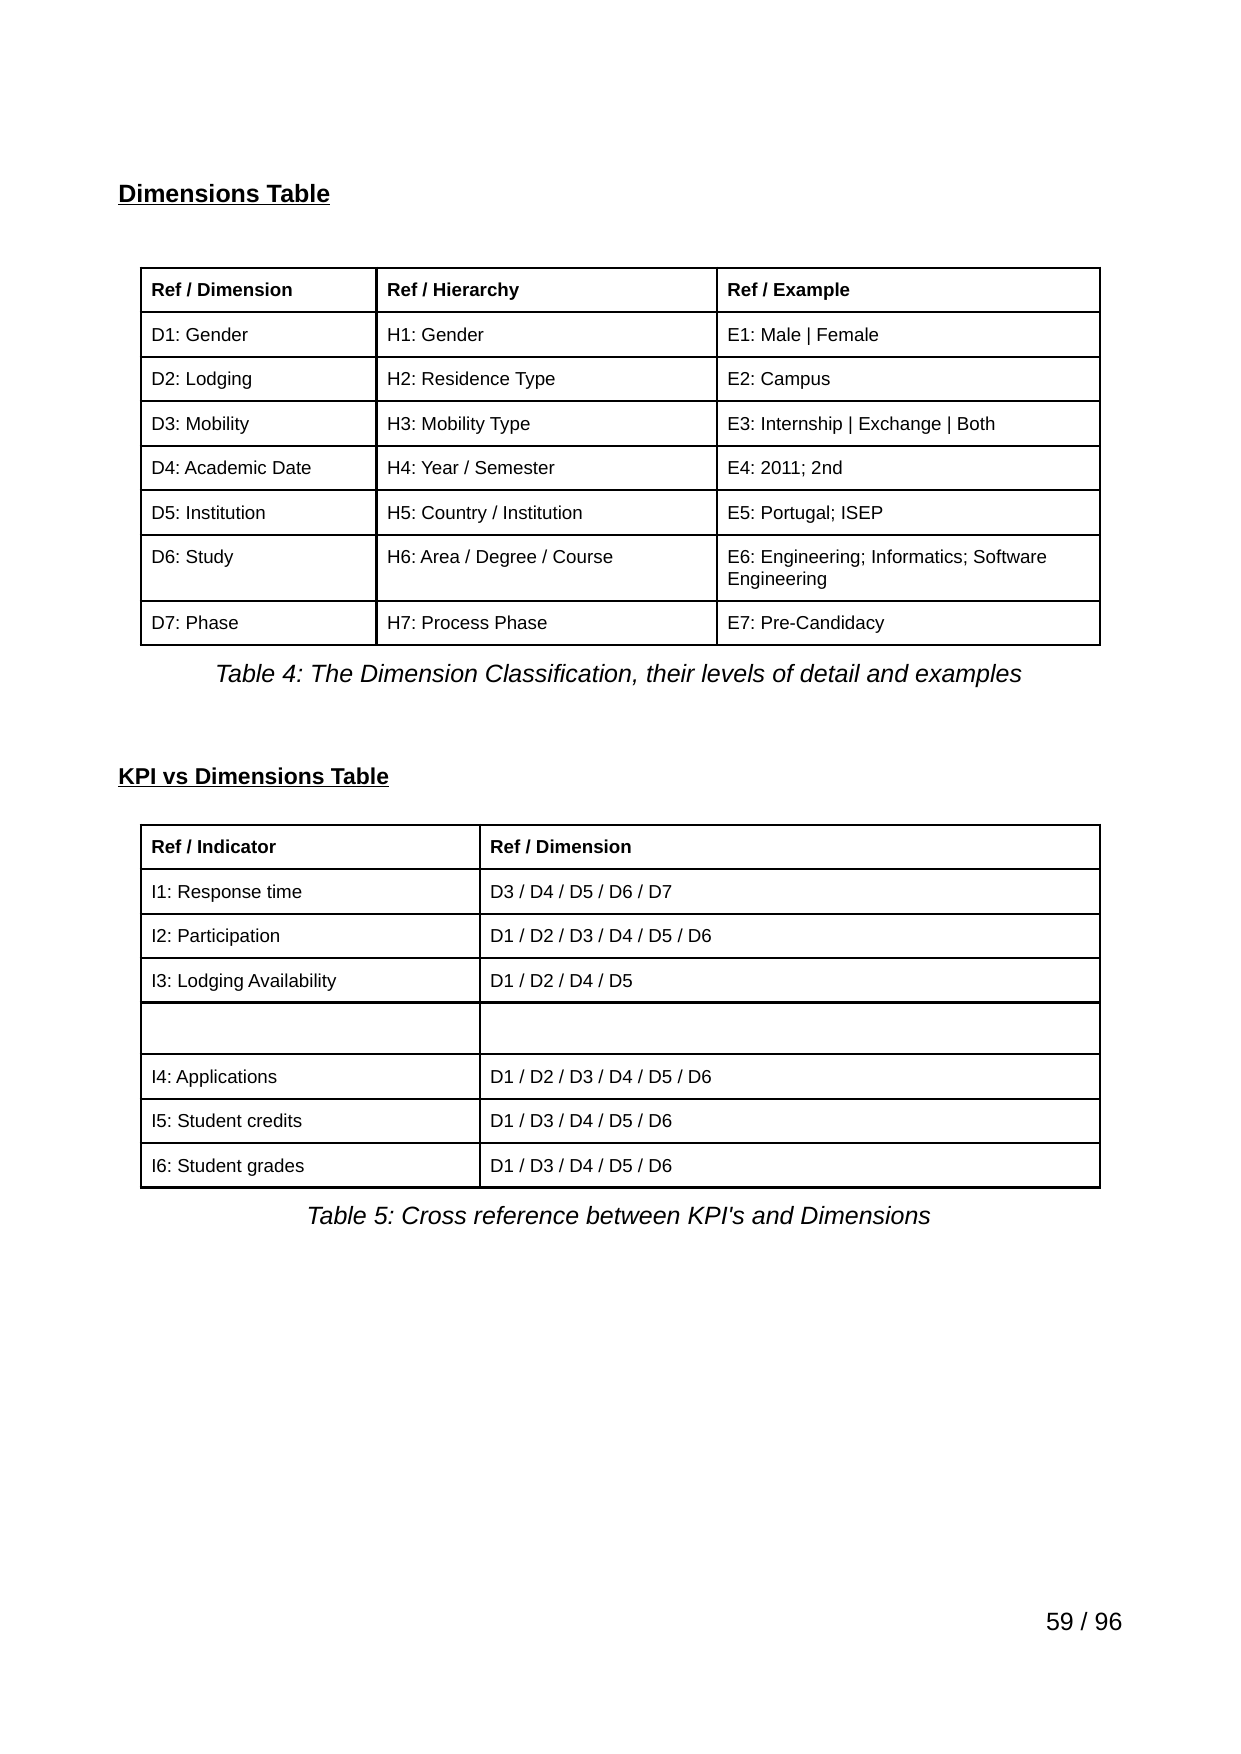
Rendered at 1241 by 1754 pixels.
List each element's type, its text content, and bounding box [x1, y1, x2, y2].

table_cell [481, 1004, 1099, 1053]
table_cell H7: Process Phase [378, 602, 716, 644]
table_cell D3 / D4 / D5 / D6 / D7 [481, 870, 1099, 912]
table_cell E7: Pre-Candidacy [718, 602, 1099, 644]
table_cell D5: Institution [142, 491, 375, 533]
table_cell H1: Gender [378, 313, 716, 356]
table_cell D1 / D3 / D4 / D5 / D6 [481, 1144, 1099, 1186]
table_cell E5: Portugal; ISEP [718, 491, 1099, 533]
table_cell H3: Mobility Type [378, 402, 716, 444]
table_cell D1: Gender [142, 313, 375, 356]
table_cell H6: Area / Degree / Course [378, 536, 716, 599]
table_cell D1 / D2 / D4 / D5 [481, 959, 1099, 1001]
table_cell D7: Phase [142, 602, 375, 644]
table_cell I4: Applications [142, 1055, 479, 1097]
table_header Ref / Dimension [142, 269, 375, 311]
table_cell D1 / D3 / D4 / D5 / D6 [481, 1100, 1099, 1142]
table_cell I5: Student credits [142, 1100, 479, 1142]
table_cell E1: Male | Female [718, 313, 1099, 356]
text Table 5: Cross reference between KPI's and Dimensions [118, 1201, 1122, 1230]
table_cell H4: Year / Semester [378, 447, 716, 489]
text Dimensions Table [118, 178, 1122, 207]
table_header Ref / Dimension [481, 826, 1099, 868]
table_cell E4: 2011; 2nd [718, 447, 1099, 489]
table_cell D1 / D2 / D3 / D4 / D5 / D6 [481, 915, 1099, 957]
table_cell I2: Participation [142, 915, 479, 957]
table_header Ref / Hierarchy [378, 269, 716, 311]
table_cell D3: Mobility [142, 402, 375, 444]
table_cell [142, 1004, 479, 1053]
table_header Ref / Example [718, 269, 1099, 311]
table_cell D6: Study [142, 536, 375, 599]
table_cell D4: Academic Date [142, 447, 375, 489]
table_cell E6: Engineering; Informatics; Software Engineering [718, 536, 1099, 599]
table_cell D1 / D2 / D3 / D4 / D5 / D6 [481, 1055, 1099, 1097]
table_header Ref / Indicator [142, 826, 479, 868]
table_cell I6: Student grades [142, 1144, 479, 1186]
table_cell I1: Response time [142, 870, 479, 912]
table_cell I3: Lodging Availability [142, 959, 479, 1001]
table_cell E3: Internship | Exchange | Both [718, 402, 1099, 444]
text Table 4: The Dimension Classification, their levels of detail and examples [118, 658, 1122, 687]
table_cell E2: Campus [718, 358, 1099, 400]
text KPI vs Dimensions Table [118, 763, 1122, 789]
table_cell H2: Residence Type [378, 358, 716, 400]
table_cell H5: Country / Institution [378, 491, 716, 533]
table_cell D2: Lodging [142, 358, 375, 400]
